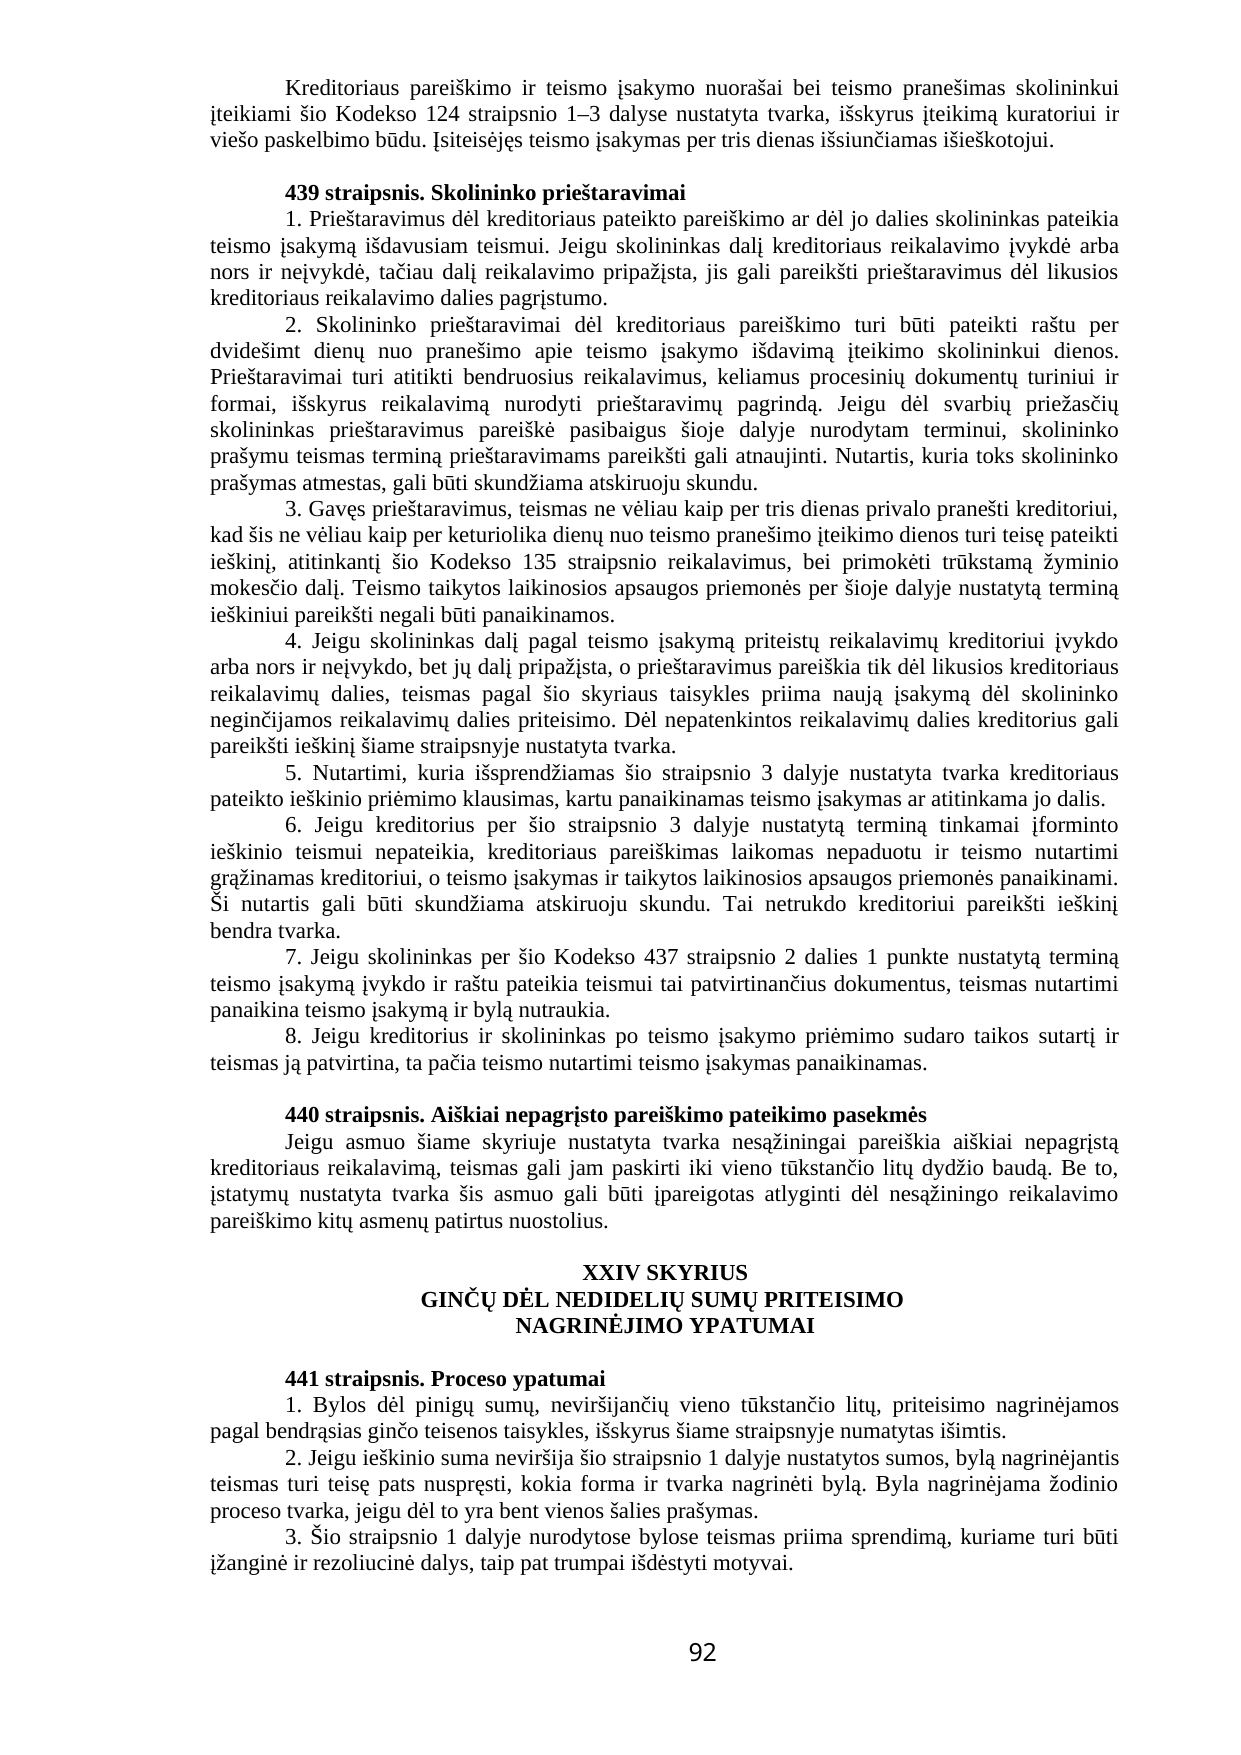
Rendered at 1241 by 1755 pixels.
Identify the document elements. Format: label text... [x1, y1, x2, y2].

text 3. Gavęs prieštaravimus, teismas ne vėliau kaip per tris dienas privalo pranešti kreditoriui, kad šis ne vėliau kaip per keturiolika dienų nuo teismo pranešimo įteikimo dienos turi teisę pateikti ieškinį, atitinkantį šio Kodekso 135 straipsnio reikalavimus, bei primokėti trūkstamą žyminio mokesčio dalį. Teismo taikytos laikinosios apsaugos priemonės per šioje dalyje nustatytą terminą ieškiniui pareikšti negali būti panaikinamos. [210, 495, 1120, 627]
subtitle nagrinėjimo ypatumai [210, 1312, 1120, 1338]
text 3. Šio straipsnio 1 dalyje nurodytose bylose teismas priima sprendimą, kuriame turi būti įžanginė ir rezoliucinė dalys, taip pat trumpai išdėstyti motyvai. [210, 1523, 1120, 1576]
text 1. Prieštaravimus dėl kreditoriaus pateikto pareiškimo ar dėl jo dalies skolininkas pateikia teismo įsakymą išdavusiam teismui. Jeigu skolininkas dalį kreditoriaus reikalavimo įvykdė arba nors ir neįvykdė, tačiau dalį reikalavimo pripažįsta, jis gali pareikšti prieštaravimus dėl likusios kreditoriaus reikalavimo dalies pagrįstumo. [210, 205, 1120, 311]
text Kreditoriaus pareiškimo ir teismo įsakymo nuorašai bei teismo pranešimas skolininkui įteikiami šio Kodekso 124 straipsnio 1–3 dalyse nustatyta tvarka, išskyrus įteikimą kuratoriui ir viešo paskelbimo būdu. Įsiteisėjęs teismo įsakymas per tris dienas išsiunčiamas išieškotojui. [210, 73, 1120, 153]
subtitle Ginčų dėl nedidelių sumų priteisimo [210, 1286, 1120, 1312]
text 440 straipsnis. Aiškiai nepagrįsto pareiškimo pateikimo pasekmės [210, 1101, 1120, 1128]
text 7. Jeigu skolininkas per šio Kodekso 437 straipsnio 2 dalies 1 punkte nustatytą terminą teismo įsakymą įvykdo ir raštu pateikia teismui tai patvirtinančius dokumentus, teismas nutartimi panaikina teismo įsakymą ir bylą nutraukia. [210, 943, 1120, 1022]
text 439 straipsnis. Skolininko prieštaravimai [210, 179, 1120, 205]
text 1. Bylos dėl pinigų sumų, neviršijančių vieno tūkstančio litų, priteisimo nagrinėjamos pagal bendrąsias ginčo teisenos taisykles, išskyrus šiame straipsnyje numatytas išimtis. [210, 1391, 1120, 1444]
text 441 straipsnis. Proceso ypatumai [210, 1365, 1120, 1391]
text 5. Nutartimi, kuria išsprendžiamas šio straipsnio 3 dalyje nustatyta tvarka kreditoriaus pateikto ieškinio priėmimo klausimas, kartu panaikinamas teismo įsakymas ar atitinkama jo dalis. [210, 759, 1120, 811]
text 8. Jeigu kreditorius ir skolininkas po teismo įsakymo priėmimo sudaro taikos sutartį ir teismas ją patvirtina, ta pačia teismo nutartimi teismo įsakymas panaikinamas. [210, 1022, 1120, 1075]
text 2. Jeigu ieškinio suma neviršija šio straipsnio 1 dalyje nustatytos sumos, bylą nagrinėjantis teismas turi teisę pats nuspręsti, kokia forma ir tvarka nagrinėti bylą. Byla nagrinėjama žodinio proceso tvarka, jeigu dėl to yra bent vienos šalies prašymas. [210, 1444, 1120, 1523]
subtitle XXIV skyrius [210, 1259, 1120, 1286]
text 6. Jeigu kreditorius per šio straipsnio 3 dalyje nustatytą terminą tinkamai įforminto ieškinio teismui nepateikia, kreditoriaus pareiškimas laikomas nepaduotu ir teismo nutartimi grąžinamas kreditoriui, o teismo įsakymas ir taikytos laikinosios apsaugos priemonės panaikinami. Ši nutartis gali būti skundžiama atskiruoju skundu. Tai netrukdo kreditoriui pareikšti ieškinį bendra tvarka. [210, 811, 1120, 943]
text 2. Skolininko prieštaravimai dėl kreditoriaus pareiškimo turi būti pateikti raštu per dvidešimt dienų nuo pranešimo apie teismo įsakymo išdavimą įteikimo skolininkui dienos. Prieštaravimai turi atitikti bendruosius reikalavimus, keliamus procesinių dokumentų turiniui ir formai, išskyrus reikalavimą nurodyti prieštaravimų pagrindą. Jeigu dėl svarbių priežasčių skolininkas prieštaravimus pareiškė pasibaigus šioje dalyje nurodytam terminui, skolininko prašymu teismas terminą prieštaravimams pareikšti gali atnaujinti. Nutartis, kuria toks skolininko prašymas atmestas, gali būti skundžiama atskiruoju skundu. [210, 311, 1120, 495]
text 4. Jeigu skolininkas dalį pagal teismo įsakymą priteistų reikalavimų kreditoriui įvykdo arba nors ir neįvykdo, bet jų dalį pripažįsta, o prieštaravimus pareiškia tik dėl likusios kreditoriaus reikalavimų dalies, teismas pagal šio skyriaus taisykles priima naują įsakymą dėl skolininko neginčijamos reikalavimų dalies priteisimo. Dėl nepatenkintos reikalavimų dalies kreditorius gali pareikšti ieškinį šiame straipsnyje nustatyta tvarka. [210, 627, 1120, 759]
text Jeigu asmuo šiame skyriuje nustatyta tvarka nesąžiningai pareiškia aiškiai nepagrįstą kreditoriaus reikalavimą, teismas gali jam paskirti iki vieno tūkstančio litų dydžio baudą. Be to, įstatymų nustatyta tvarka šis asmuo gali būti įpareigotas atlyginti dėl nesąžiningo reikalavimo pareiškimo kitų asmenų patirtus nuostolius. [210, 1128, 1120, 1233]
